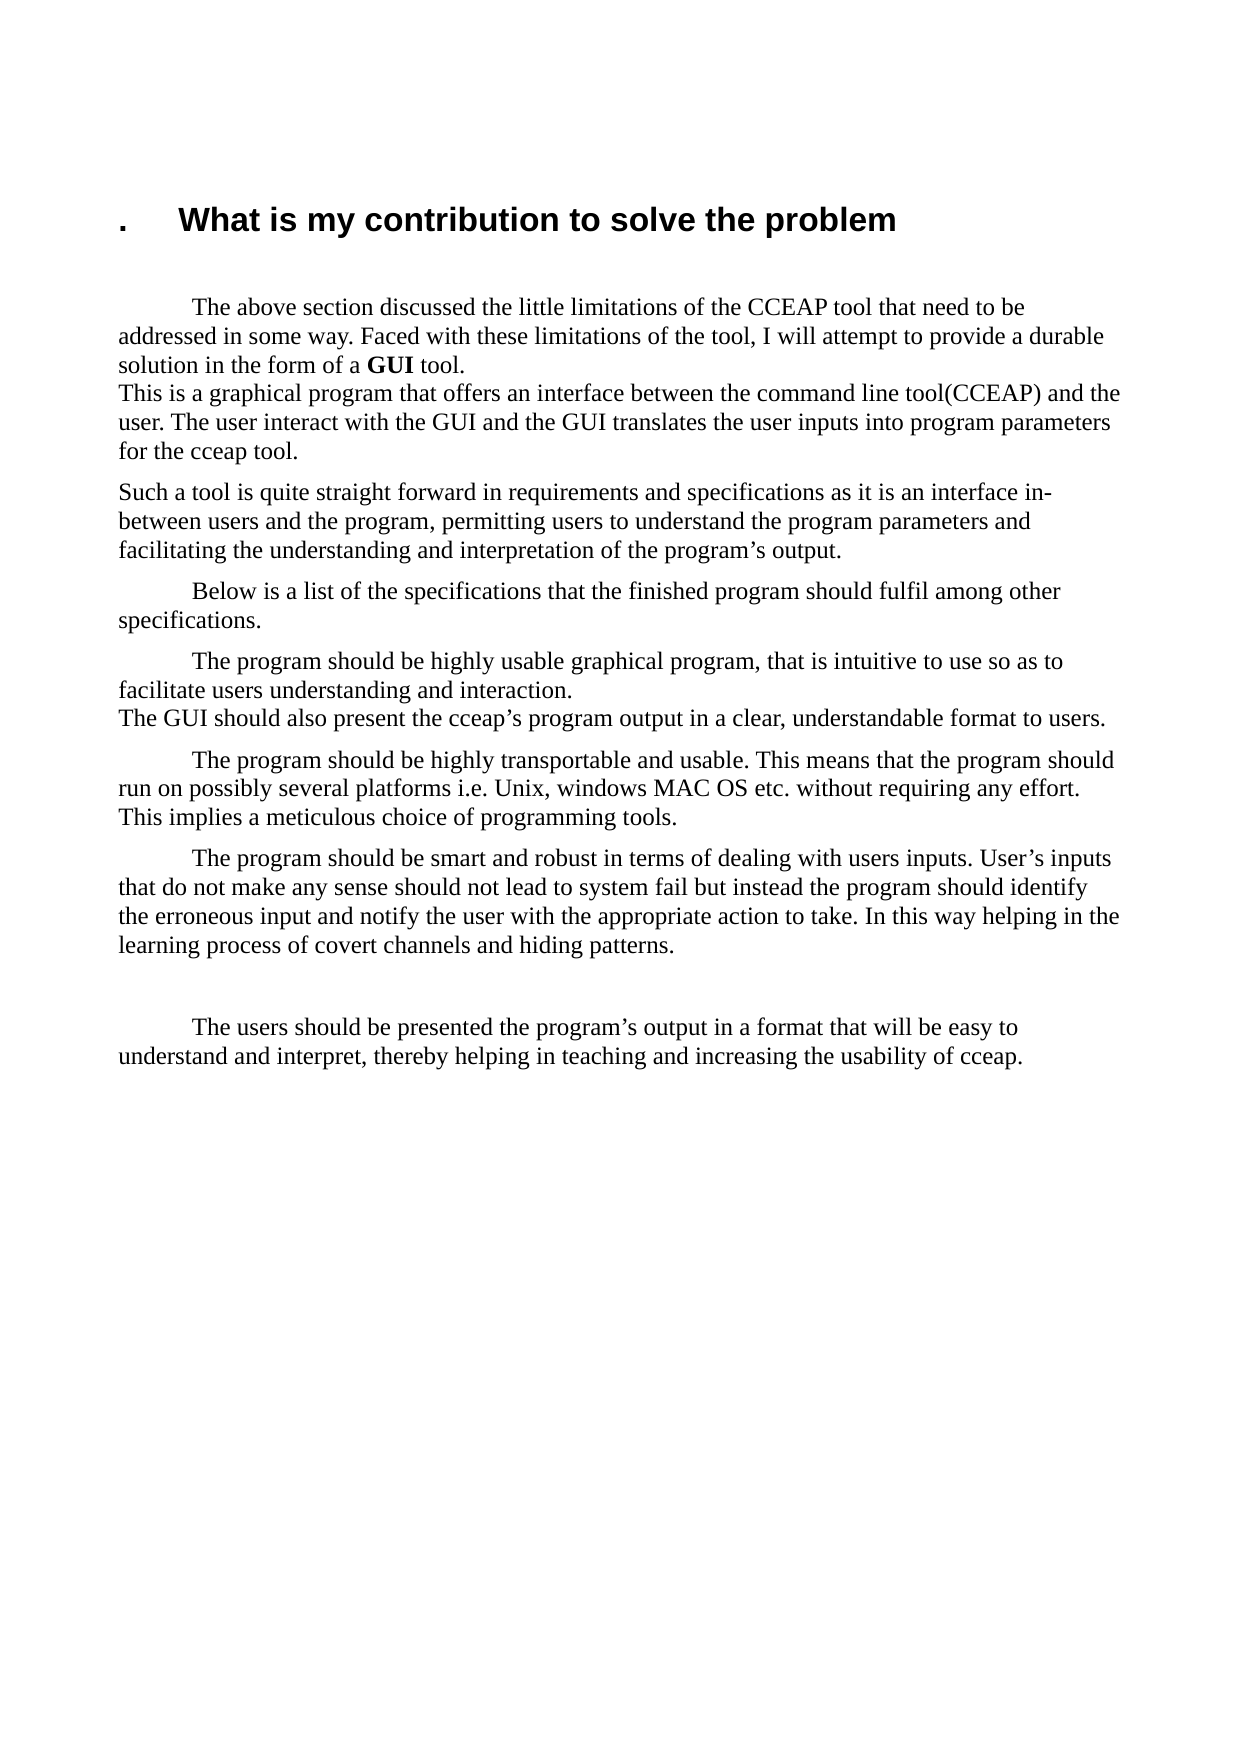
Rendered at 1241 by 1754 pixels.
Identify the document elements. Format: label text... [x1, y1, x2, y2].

text Below is a list of the specifications that the finished program should fulfil among other specifications. [118, 576, 1122, 633]
text The program should be highly usable graphical program, that is intuitive to use so as to facilitate users understanding and interaction. The GUI should also present the cceap’s program output in a clear, understandable format to users. [118, 646, 1122, 732]
subtitle What is my contribution to solve the problem [118, 200, 1122, 238]
text Such a tool is quite straight forward in requirements and specifications as it is an interface in-between users and the program, permitting users to understand the program parameters and facilitating the understanding and interpretation of the program’s output. [118, 477, 1122, 563]
text The program should be smart and robust in terms of dealing with users inputs. User’s inputs that do not make any sense should not lead to system fail but instead the program should identify the erroneous input and notify the user with the appropriate action to take. In this way helping in the learning process of covert channels and hiding patterns. [118, 843, 1122, 958]
text The above section discussed the little limitations of the CCEAP tool that need to be addressed in some way. Faced with these limitations of the tool, I will attempt to provide a durable solution in the form of a GUI tool. This is a graphical program that offers an interface between the command line tool(CCEAP) and the user. The user interact with the GUI and the GUI translates the user inputs into program parameters for the cceap tool. [118, 292, 1122, 465]
text The users should be presented the program’s output in a format that will be easy to understand and interpret, thereby helping in teaching and increasing the usability of cceap. [118, 1012, 1122, 1070]
text The program should be highly transportable and usable. This means that the program should run on possibly several platforms i.e. Unix, windows MAC OS etc. without requiring any effort. This implies a meticulous choice of programming tools. [118, 745, 1122, 831]
